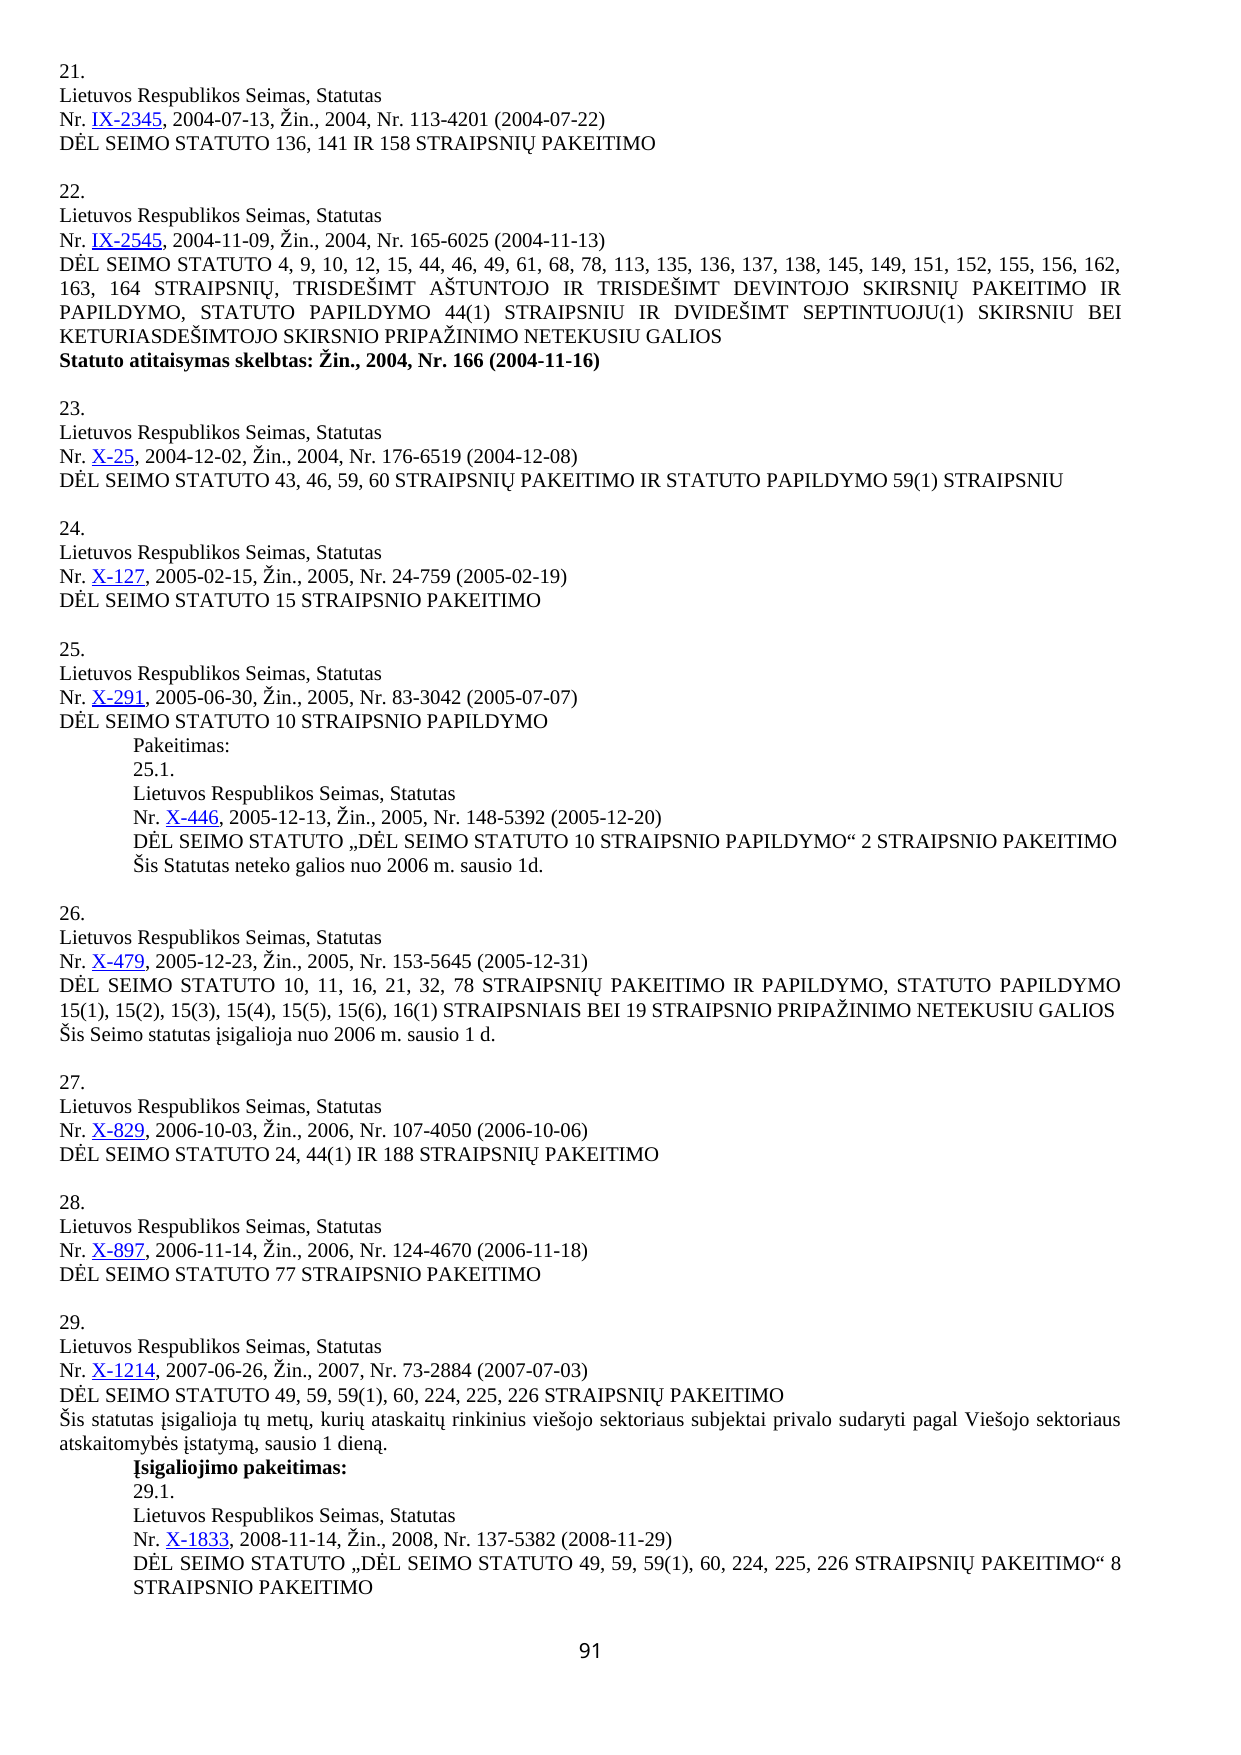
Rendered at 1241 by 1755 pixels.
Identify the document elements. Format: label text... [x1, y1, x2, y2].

text DĖL SEIMO STATUTO 136, 141 IR 158 STRAIPSNIŲ PAKEITIMO [59, 131, 1122, 155]
text Lietuvos Respublikos Seimas, Statutas [59, 203, 1122, 227]
text Nr. X-1833, 2008-11-14, Žin., 2008, Nr. 137-5382 (2008-11-29) [59, 1527, 1122, 1551]
text Lietuvos Respublikos Seimas, Statutas [59, 83, 1122, 107]
text Lietuvos Respublikos Seimas, Statutas [59, 420, 1122, 444]
text Lietuvos Respublikos Seimas, Statutas [59, 1334, 1122, 1358]
text Šis statutas įsigalioja tų metų, kurių ataskaitų rinkinius viešojo sektoriaus subjektai privalo sudaryti pagal Viešojo sektoriaus atskaitomybės įstatymą, sausio 1 dieną. [59, 1407, 1122, 1455]
text Nr. IX-2345, 2004-07-13, Žin., 2004, Nr. 113-4201 (2004-07-22) [59, 107, 1122, 131]
text Šis Statutas neteko galios nuo 2006 m. sausio 1d. [133, 853, 1122, 877]
text DĖL SEIMO STATUTO 10 STRAIPSNIO PAPILDYMO [59, 709, 1122, 733]
text Nr. X-291, 2005-06-30, Žin., 2005, Nr. 83-3042 (2005-07-07) [59, 685, 1122, 709]
text Nr. X-127, 2005-02-15, Žin., 2005, Nr. 24-759 (2005-02-19) [59, 564, 1122, 588]
text 21. [59, 59, 1122, 83]
text 27. [59, 1070, 1122, 1094]
text DĖL SEIMO STATUTO „DĖL SEIMO STATUTO 49, 59, 59(1), 60, 224, 225, 226 STRAIPSNIŲ PAKEITIMO“ 8 STRAIPSNIO PAKEITIMO [133, 1551, 1122, 1599]
text Įsigaliojimo pakeitimas: [59, 1455, 1122, 1479]
text Nr. X-479, 2005-12-23, Žin., 2005, Nr. 153-5645 (2005-12-31) [59, 949, 1122, 973]
text Nr. X-829, 2006-10-03, Žin., 2006, Nr. 107-4050 (2006-10-06) [59, 1118, 1122, 1142]
text Šis Seimo statutas įsigalioja nuo 2006 m. sausio 1 d. [59, 1022, 1122, 1046]
text Lietuvos Respublikos Seimas, Statutas [59, 781, 1122, 805]
text Pakeitimas: [59, 733, 1122, 757]
text DĖL SEIMO STATUTO 77 STRAIPSNIO PAKEITIMO [59, 1262, 1122, 1286]
text Lietuvos Respublikos Seimas, Statutas [59, 925, 1122, 949]
text DĖL SEIMO STATUTO 4, 9, 10, 12, 15, 44, 46, 49, 61, 68, 78, 113, 135, 136, 137, 138, 145, 149, 151, 152, 155, 156, 162, 163, 164 STRAIPSNIŲ, TRISDEŠIMT AŠTUNTOJO IR TRISDEŠIMT DEVINTOJO SKIRSNIŲ PAKEITIMO IR PAPILDYMO, STATUTO PAPILDYMO 44(1) STRAIPSNIU IR DVIDEŠIMT SEPTINTUOJU(1) SKIRSNIU BEI KETURIASDEŠIMTOJO SKIRSNIO PRIPAŽINIMO NETEKUSIU GALIOS [59, 252, 1122, 348]
text Nr. X-25, 2004-12-02, Žin., 2004, Nr. 176-6519 (2004-12-08) [59, 444, 1122, 468]
text DĖL SEIMO STATUTO 15 STRAIPSNIO PAKEITIMO [59, 588, 1122, 612]
text Nr. X-1214, 2007-06-26, Žin., 2007, Nr. 73-2884 (2007-07-03) [59, 1358, 1122, 1382]
text 24. [59, 516, 1122, 540]
text 22. [59, 179, 1122, 203]
text Nr. X-446, 2005-12-13, Žin., 2005, Nr. 148-5392 (2005-12-20) [59, 805, 1122, 829]
text 29. [59, 1310, 1122, 1334]
text DĖL SEIMO STATUTO „DĖL SEIMO STATUTO 10 STRAIPSNIO PAPILDYMO“ 2 STRAIPSNIO PAKEITIMO [133, 829, 1122, 853]
text 28. [59, 1190, 1122, 1214]
text 25.1. [59, 757, 1122, 781]
text DĖL SEIMO STATUTO 10, 11, 16, 21, 32, 78 STRAIPSNIŲ PAKEITIMO IR PAPILDYMO, STATUTO PAPILDYMO 15(1), 15(2), 15(3), 15(4), 15(5), 15(6), 16(1) STRAIPSNIAIS BEI 19 STRAIPSNIO PRIPAŽINIMO NETEKUSIU GALIOS [59, 973, 1122, 1022]
text DĖL SEIMO STATUTO 43, 46, 59, 60 STRAIPSNIŲ PAKEITIMO IR STATUTO PAPILDYMO 59(1) STRAIPSNIU [59, 468, 1122, 492]
text Nr. IX-2545, 2004-11-09, Žin., 2004, Nr. 165-6025 (2004-11-13) [59, 227, 1122, 252]
text 26. [59, 901, 1122, 925]
text Lietuvos Respublikos Seimas, Statutas [59, 540, 1122, 564]
text Statuto atitaisymas skelbtas: Žin., 2004, Nr. 166 (2004-11-16) [59, 348, 1122, 372]
text 25. [59, 637, 1122, 661]
text Lietuvos Respublikos Seimas, Statutas [59, 1503, 1122, 1527]
text Nr. X-897, 2006-11-14, Žin., 2006, Nr. 124-4670 (2006-11-18) [59, 1238, 1122, 1262]
text 29.1. [59, 1479, 1122, 1503]
text Lietuvos Respublikos Seimas, Statutas [59, 661, 1122, 685]
text DĖL SEIMO STATUTO 24, 44(1) IR 188 STRAIPSNIŲ PAKEITIMO [59, 1142, 1122, 1166]
text Lietuvos Respublikos Seimas, Statutas [59, 1214, 1122, 1238]
text Lietuvos Respublikos Seimas, Statutas [59, 1094, 1122, 1118]
text DĖL SEIMO STATUTO 49, 59, 59(1), 60, 224, 225, 226 STRAIPSNIŲ PAKEITIMO [59, 1382, 1122, 1407]
text 23. [59, 396, 1122, 420]
